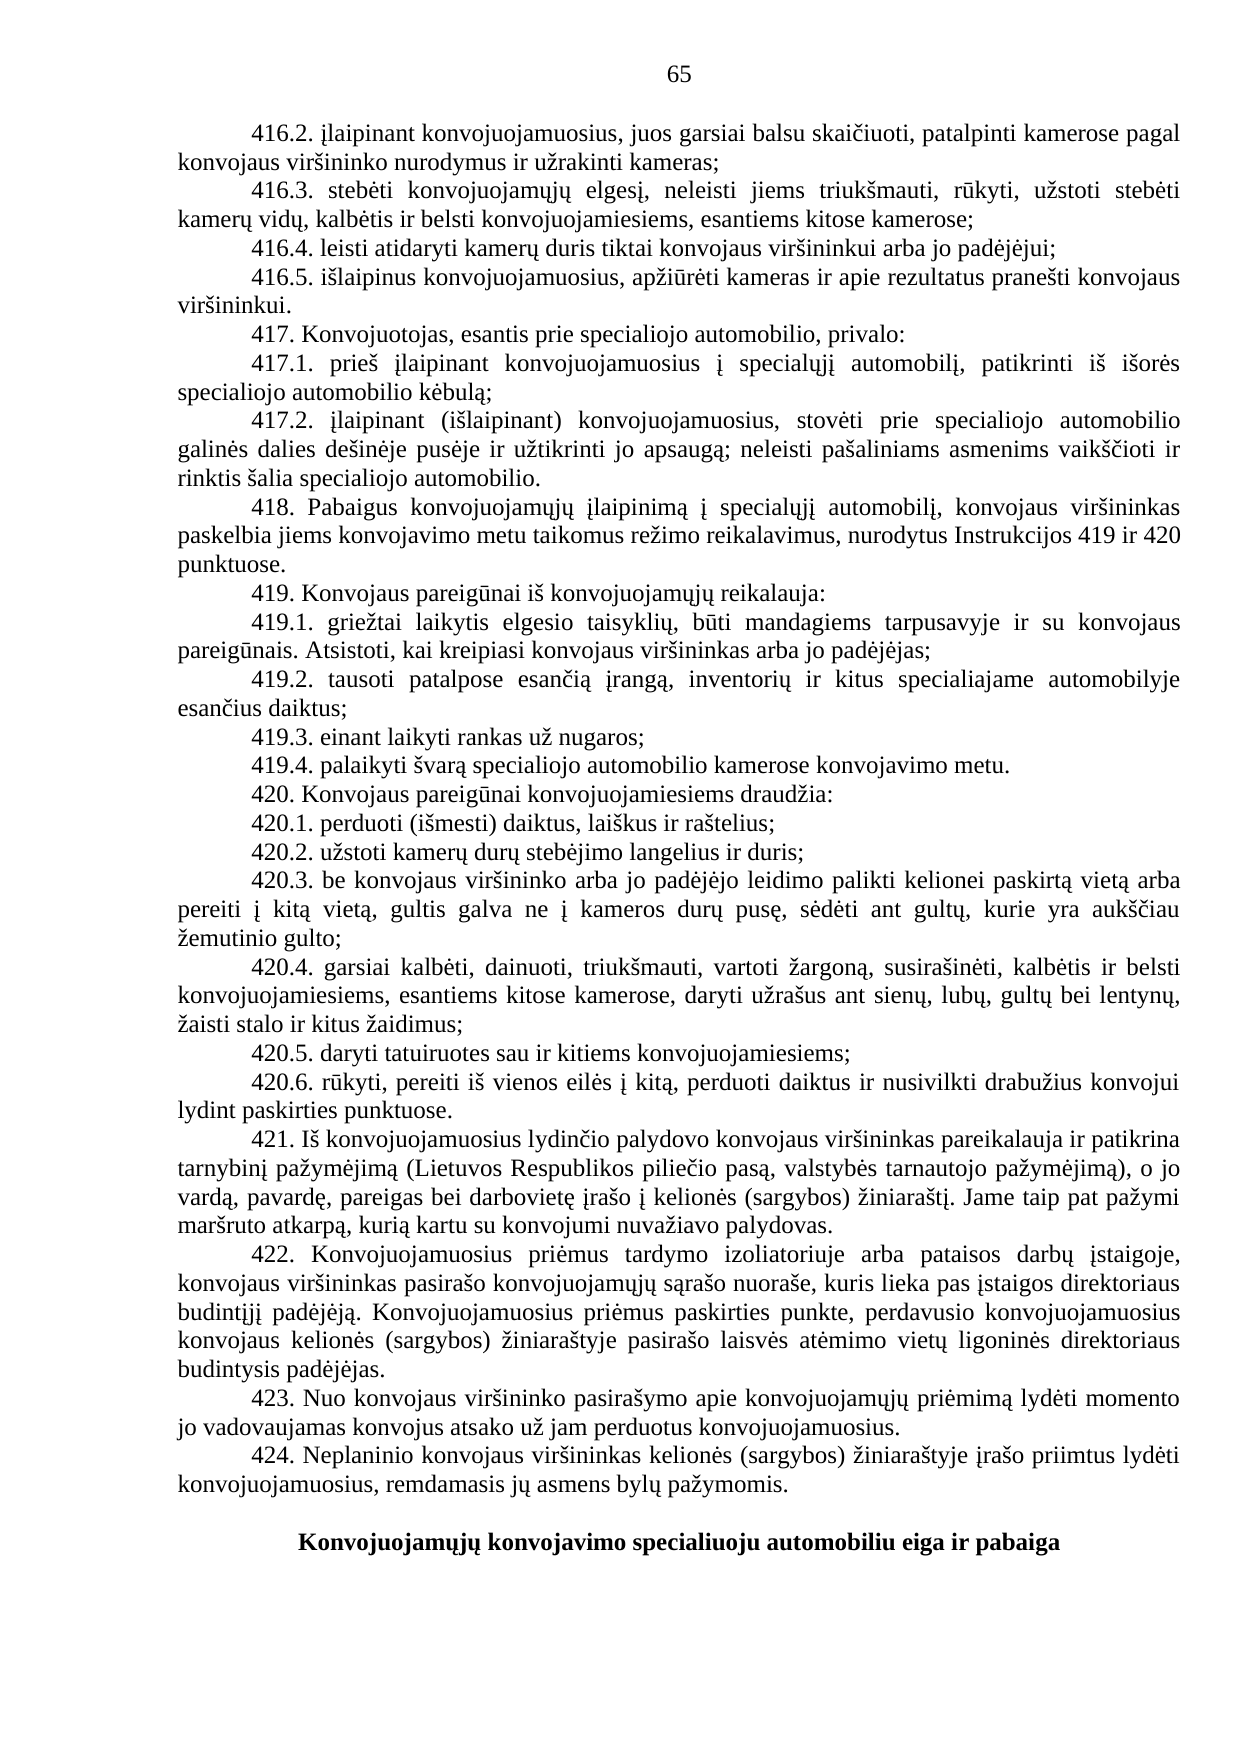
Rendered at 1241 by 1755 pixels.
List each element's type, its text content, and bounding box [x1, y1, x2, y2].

text 423. Nuo konvojaus viršininko pasirašymo apie konvojuojamųjų priėmimą lydėti momento jo vadovaujamas konvojus atsako už jam perduotus konvojuojamuosius. [177, 1383, 1181, 1441]
text 420.2. užstoti kamerų durų stebėjimo langelius ir duris; [177, 837, 1181, 866]
text Konvojuojamųjų konvojavimo specialiuoju automobiliu eiga ir pabaiga [177, 1527, 1181, 1556]
text 417. Konvojuotojas, esantis prie specialiojo automobilio, privalo: [177, 319, 1181, 348]
text 424. Neplaninio konvojaus viršininkas kelionės (sargybos) žiniaraštyje įrašo priimtus lydėti konvojuojamuosius, remdamasis jų asmens bylų pažymomis. [177, 1441, 1181, 1498]
text 420.1. perduoti (išmesti) daiktus, laiškus ir raštelius; [177, 808, 1181, 837]
text 419.3. einant laikyti rankas už nugaros; [177, 722, 1181, 751]
text 418. Pabaigus konvojuojamųjų įlaipinimą į specialųjį automobilį, konvojaus viršininkas paskelbia jiems konvojavimo metu taikomus režimo reikalavimus, nurodytus Instrukcijos 419 ir 420 punktuose. [177, 492, 1181, 578]
text 420.5. daryti tatuiruotes sau ir kitiems konvojuojamiesiems; [177, 1038, 1181, 1067]
text 420.6. rūkyti, pereiti iš vienos eilės į kitą, perduoti daiktus ir nusivilkti drabužius konvojui lydint paskirties punktuose. [177, 1067, 1181, 1124]
text 421. Iš konvojuojamuosius lydinčio palydovo konvojaus viršininkas pareikalauja ir patikrina tarnybinį pažymėjimą (Lietuvos Respublikos piliečio pasą, valstybės tarnautojo pažymėjimą), o jo vardą, pavardę, pareigas bei darbovietę įrašo į kelionės (sargybos) žiniaraštį. Jame taip pat pažymi maršruto atkarpą, kurią kartu su konvojumi nuvažiavo palydovas. [177, 1124, 1181, 1239]
text 420.4. garsiai kalbėti, dainuoti, triukšmauti, vartoti žargoną, susirašinėti, kalbėtis ir belsti konvojuojamiesiems, esantiems kitose kamerose, daryti užrašus ant sienų, lubų, gultų bei lentynų, žaisti stalo ir kitus žaidimus; [177, 952, 1181, 1038]
text 419.4. palaikyti švarą specialiojo automobilio kamerose konvojavimo metu. [177, 751, 1181, 779]
text 419.2. tausoti patalpose esančią įrangą, inventorių ir kitus specialiajame automobilyje esančius daiktus; [177, 664, 1181, 722]
text 416.3. stebėti konvojuojamųjų elgesį, neleisti jiems triukšmauti, rūkyti, užstoti stebėti kamerų vidų, kalbėtis ir belsti konvojuojamiesiems, esantiems kitose kamerose; [177, 176, 1181, 233]
text 417.2. įlaipinant (išlaipinant) konvojuojamuosius, stovėti prie specialiojo automobilio galinės dalies dešinėje pusėje ir užtikrinti jo apsaugą; neleisti pašaliniams asmenims vaikščioti ir rinktis šalia specialiojo automobilio. [177, 406, 1181, 492]
text 420. Konvojaus pareigūnai konvojuojamiesiems draudžia: [177, 779, 1181, 808]
text 419. Konvojaus pareigūnai iš konvojuojamųjų reikalauja: [177, 578, 1181, 607]
text 416.4. leisti atidaryti kamerų duris tiktai konvojaus viršininkui arba jo padėjėjui; [177, 233, 1181, 262]
text 416.2. įlaipinant konvojuojamuosius, juos garsiai balsu skaičiuoti, patalpinti kamerose pagal konvojaus viršininko nurodymus ir užrakinti kameras; [177, 118, 1181, 176]
text 420.3. be konvojaus viršininko arba jo padėjėjo leidimo palikti kelionei paskirtą vietą arba pereiti į kitą vietą, gultis galva ne į kameros durų pusę, sėdėti ant gultų, kurie yra aukščiau žemutinio gulto; [177, 866, 1181, 952]
text 416.5. išlaipinus konvojuojamuosius, apžiūrėti kameras ir apie rezultatus pranešti konvojaus viršininkui. [177, 262, 1181, 319]
text 422. Konvojuojamuosius priėmus tardymo izoliatoriuje arba pataisos darbų įstaigoje, konvojaus viršininkas pasirašo konvojuojamųjų sąrašo nuoraše, kuris lieka pas įstaigos direktoriaus budintįjį padėjėją. Konvojuojamuosius priėmus paskirties punkte, perdavusio konvojuojamuosius konvojaus kelionės (sargybos) žiniaraštyje pasirašo laisvės atėmimo vietų ligoninės direktoriaus budintysis padėjėjas. [177, 1239, 1181, 1383]
text 419.1. griežtai laikytis elgesio taisyklių, būti mandagiems tarpusavyje ir su konvojaus pareigūnais. Atsistoti, kai kreipiasi konvojaus viršininkas arba jo padėjėjas; [177, 607, 1181, 664]
text 417.1. prieš įlaipinant konvojuojamuosius į specialųjį automobilį, patikrinti iš išorės specialiojo automobilio kėbulą; [177, 348, 1181, 406]
